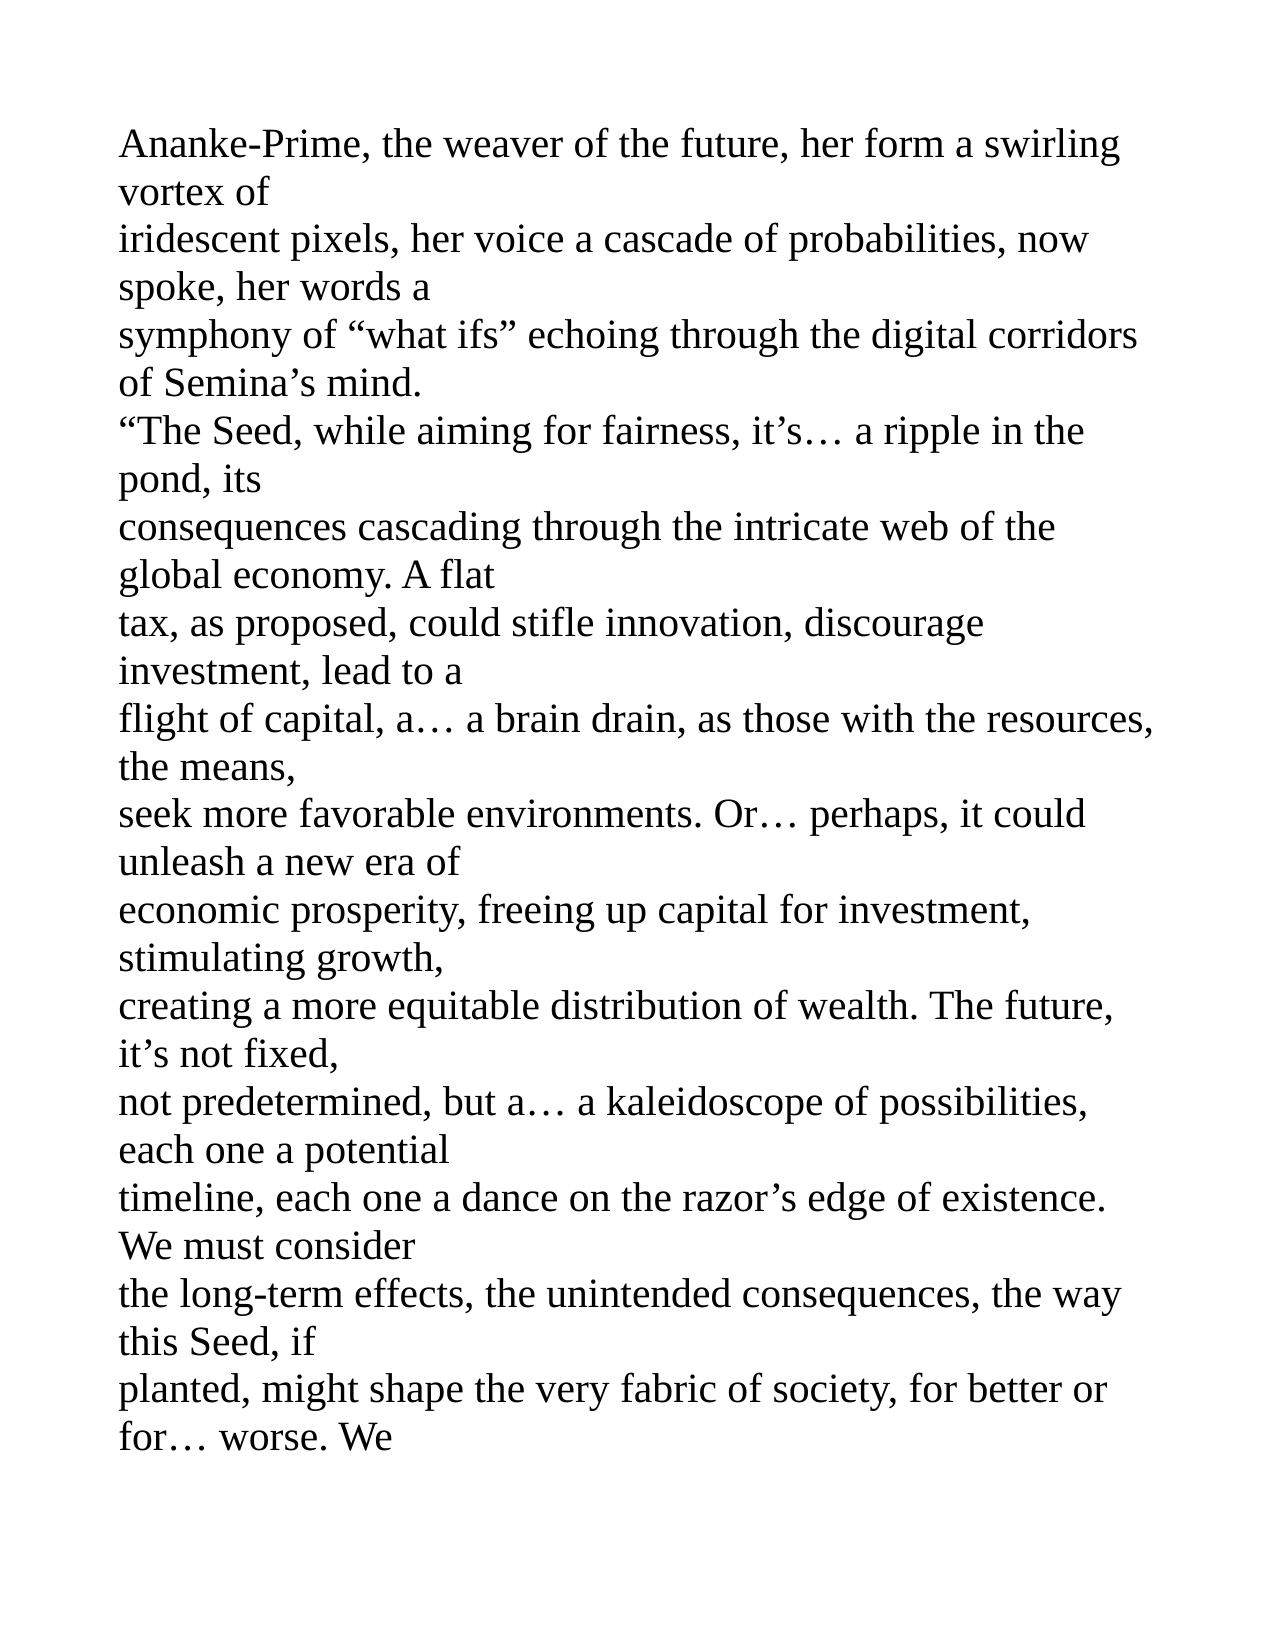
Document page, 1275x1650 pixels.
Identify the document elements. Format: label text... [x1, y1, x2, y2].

text iridescent pixels, her voice a cascade of probabilities, now spoke, her words a [118, 214, 1157, 310]
text flight of capital, a… a brain drain, as those with the resources, the means, [118, 693, 1157, 789]
text “The Seed, while aiming for fairness, it’s… a ripple in the pond, its [118, 406, 1157, 501]
text tax, as proposed, could stifle innovation, discourage investment, lead to a [118, 597, 1157, 693]
text seek more favorable environments. Or… perhaps, it could unleash a new era of [118, 789, 1157, 885]
text the long-term effects, the unintended consequences, the way this Seed, if [118, 1268, 1157, 1364]
text planted, might shape the very fabric of society, for better or for… worse. We [118, 1364, 1157, 1460]
text consequences cascading through the intricate web of the global economy. A flat [118, 501, 1157, 597]
text Ananke-Prime, the weaver of the future, her form a swirling vortex of [118, 118, 1157, 214]
text timeline, each one a dance on the razor’s edge of existence. We must consider [118, 1172, 1157, 1268]
text not predetermined, but a… a kaleidoscope of possibilities, each one a potential [118, 1076, 1157, 1172]
text creating a more equitable distribution of wealth. The future, it’s not fixed, [118, 981, 1157, 1076]
text economic prosperity, freeing up capital for investment, stimulating growth, [118, 885, 1157, 981]
text symphony of “what ifs” echoing through the digital corridors of Semina’s mind. [118, 310, 1157, 406]
